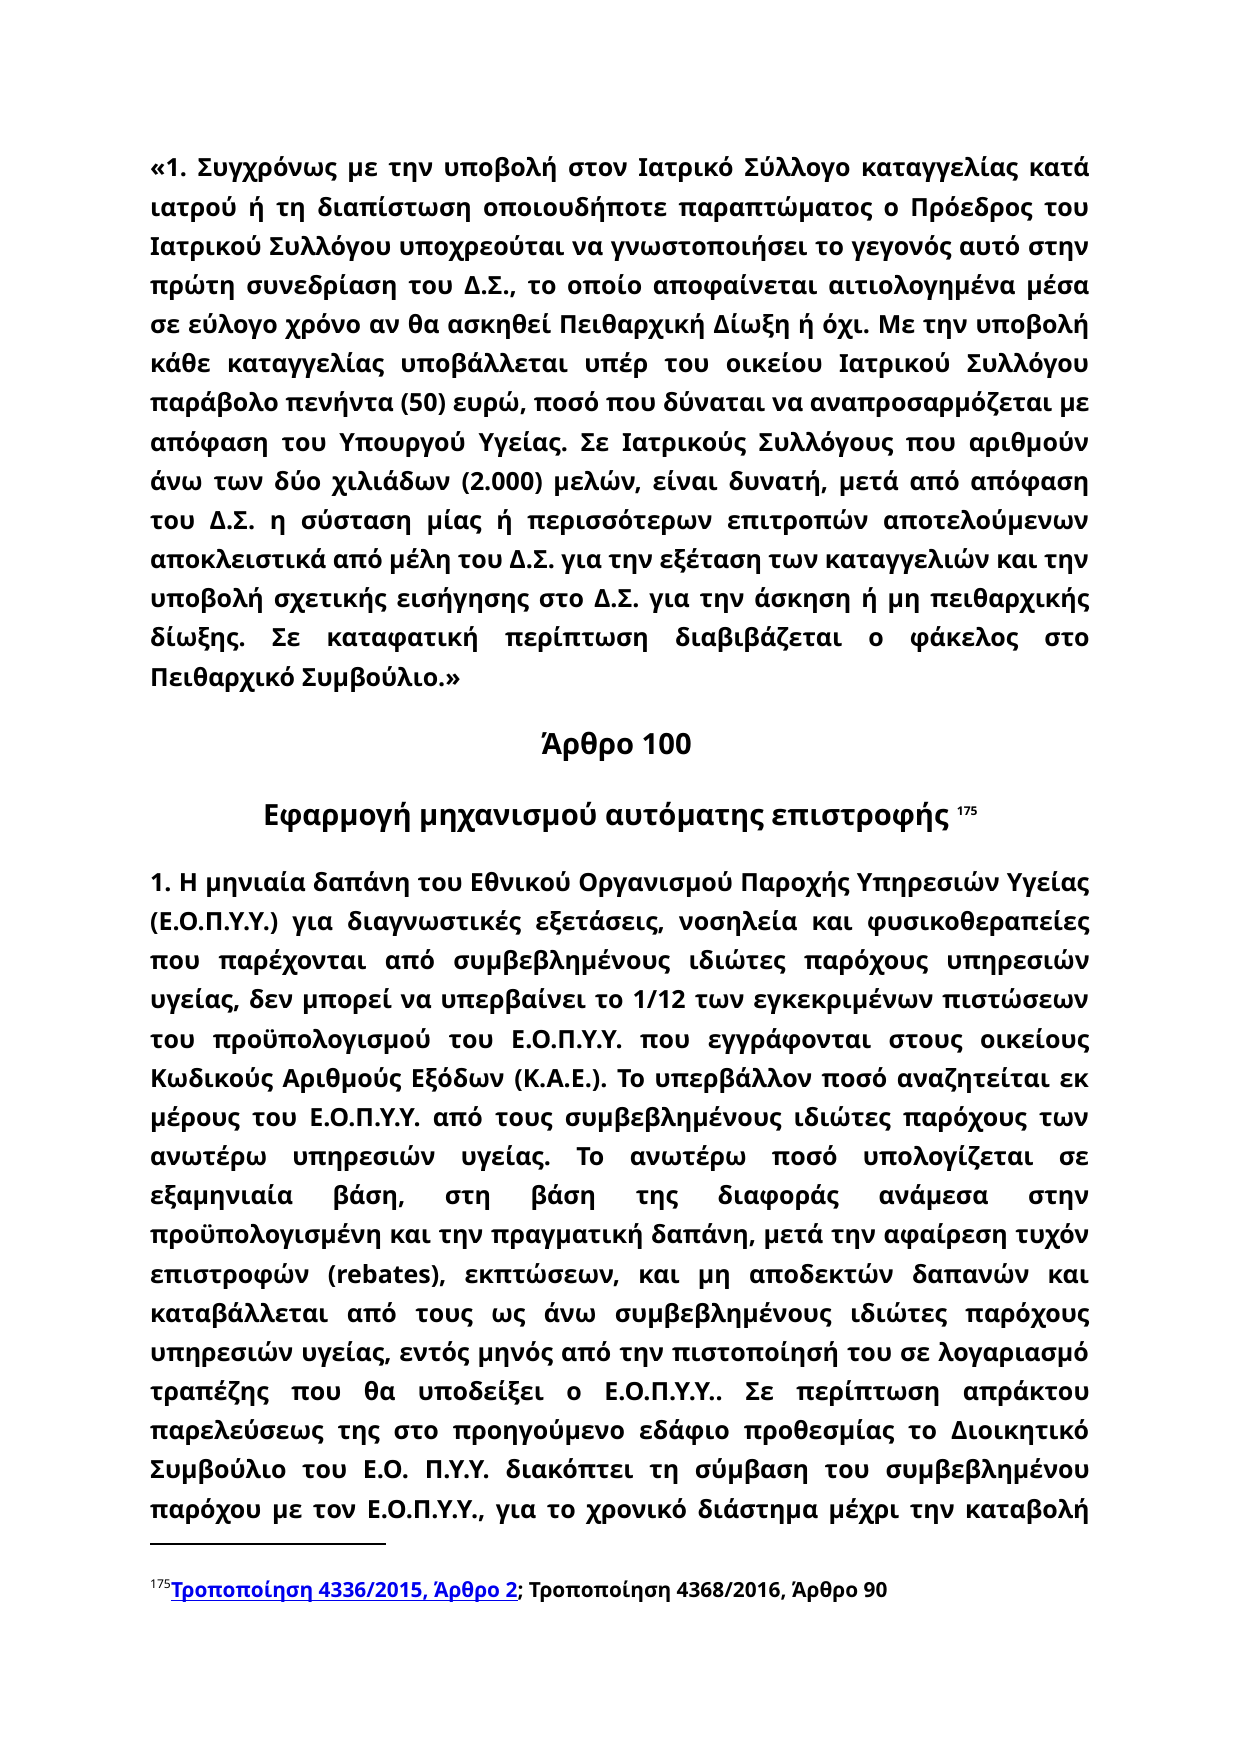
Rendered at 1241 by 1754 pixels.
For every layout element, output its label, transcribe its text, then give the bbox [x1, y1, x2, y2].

subtitle Εφαρμογή μηχανισμού αυτόματης επιστροφής [150, 794, 1090, 834]
text «1. Συγχρόνως με την υποβολή στον Ιατρικό Σύλλογο καταγγελίας κατά ιατρού ή τη διαπίστωση οποιουδήποτε παραπτώματος ο Πρόεδρος του Ιατρικού Συλλόγου υποχρεούται να γνωστοποιήσει το γεγονός αυτό στην πρώτη συνεδρίαση του Δ.Σ., το οποίο αποφαίνεται αιτιολογημένα μέσα σε εύλογο χρόνο αν θα ασκηθεί Πειθαρχική Δίωξη ή όχι. Με την υποβολή κάθε καταγγελίας υποβάλλεται υπέρ του οικείου Ιατρικού Συλλόγου παράβολο πενήντα (50) ευρώ, ποσό που δύναται να αναπροσαρμόζεται με απόφαση του Υπουργού Υγείας. Σε Ιατρικούς Συλλόγους που αριθμούν άνω των δύο χιλιάδων (2.000) μελών, είναι δυνατή, μετά από απόφαση του Δ.Σ. η σύσταση μίας ή περισσότερων επιτροπών αποτελούμενων αποκλειστικά από μέλη του Δ.Σ. για την εξέταση των καταγγελιών και την υποβολή σχετικής εισήγησης στο Δ.Σ. για την άσκηση ή μη πειθαρχικής δίωξης. Σε καταφατική περίπτωση διαβιβάζεται ο φάκελος στο Πειθαρχικό Συμβούλιο.» [150, 150, 1090, 693]
subtitle Άρθρο 100 [150, 723, 1090, 763]
text Τροποποίηση 4336/2015, Άρθρο 2; Τροποποίηση 4368/2016, Άρθρο 90 [150, 1576, 1090, 1604]
text 1. Η μηνιαία δαπάνη του Εθνικού Οργανισμού Παροχής Υπηρεσιών Υγείας (Ε.Ο.Π.Υ.Υ.) για διαγνωστικές εξετάσεις, νοσηλεία και φυσικοθεραπείες που παρέχονται από συμβεβλημένους ιδιώτες παρόχους υπηρεσιών υγείας, δεν μπορεί να υπερβαίνει το 1/12 των εγκεκριμένων πιστώσεων του προϋπολογισμού του Ε.Ο.Π.Υ.Υ. που εγγράφονται στους οικείους Κωδικούς Αριθμούς Εξόδων (Κ.Α.Ε.). Το υπερβάλλον ποσό αναζητείται εκ μέρους του Ε.Ο.Π.Υ.Υ. από τους συμβεβλημένους ιδιώτες παρόχους των ανωτέρω υπηρεσιών υγείας. Το ανωτέρω ποσό υπολογίζεται σε εξαμηνιαία βάση, στη βάση της διαφοράς ανάμεσα στην προϋπολογισμένη και την πραγματική δαπάνη, μετά την αφαίρεση τυχόν επιστροφών (rebates), εκπτώσεων, και μη αποδεκτών δαπανών και καταβάλλεται από τους ως άνω συμβεβλημένους ιδιώτες παρόχους υπηρεσιών υγείας, εντός μηνός από την πιστοποίησή του σε λογαριασμό τραπέζης που θα υποδείξει ο Ε.Ο.Π.Υ.Υ.. Σε περίπτωση απράκτου παρελεύσεως της στο προηγούμενο εδάφιο προθεσμίας το Διοικητικό Συμβούλιο του Ε.Ο. Π.Υ.Υ. διακόπτει τη σύμβαση του συμβεβλημένου παρόχου με τον Ε.Ο.Π.Υ.Υ., για το χρονικό διάστημα μέχρι την καταβολή [150, 864, 1090, 1525]
